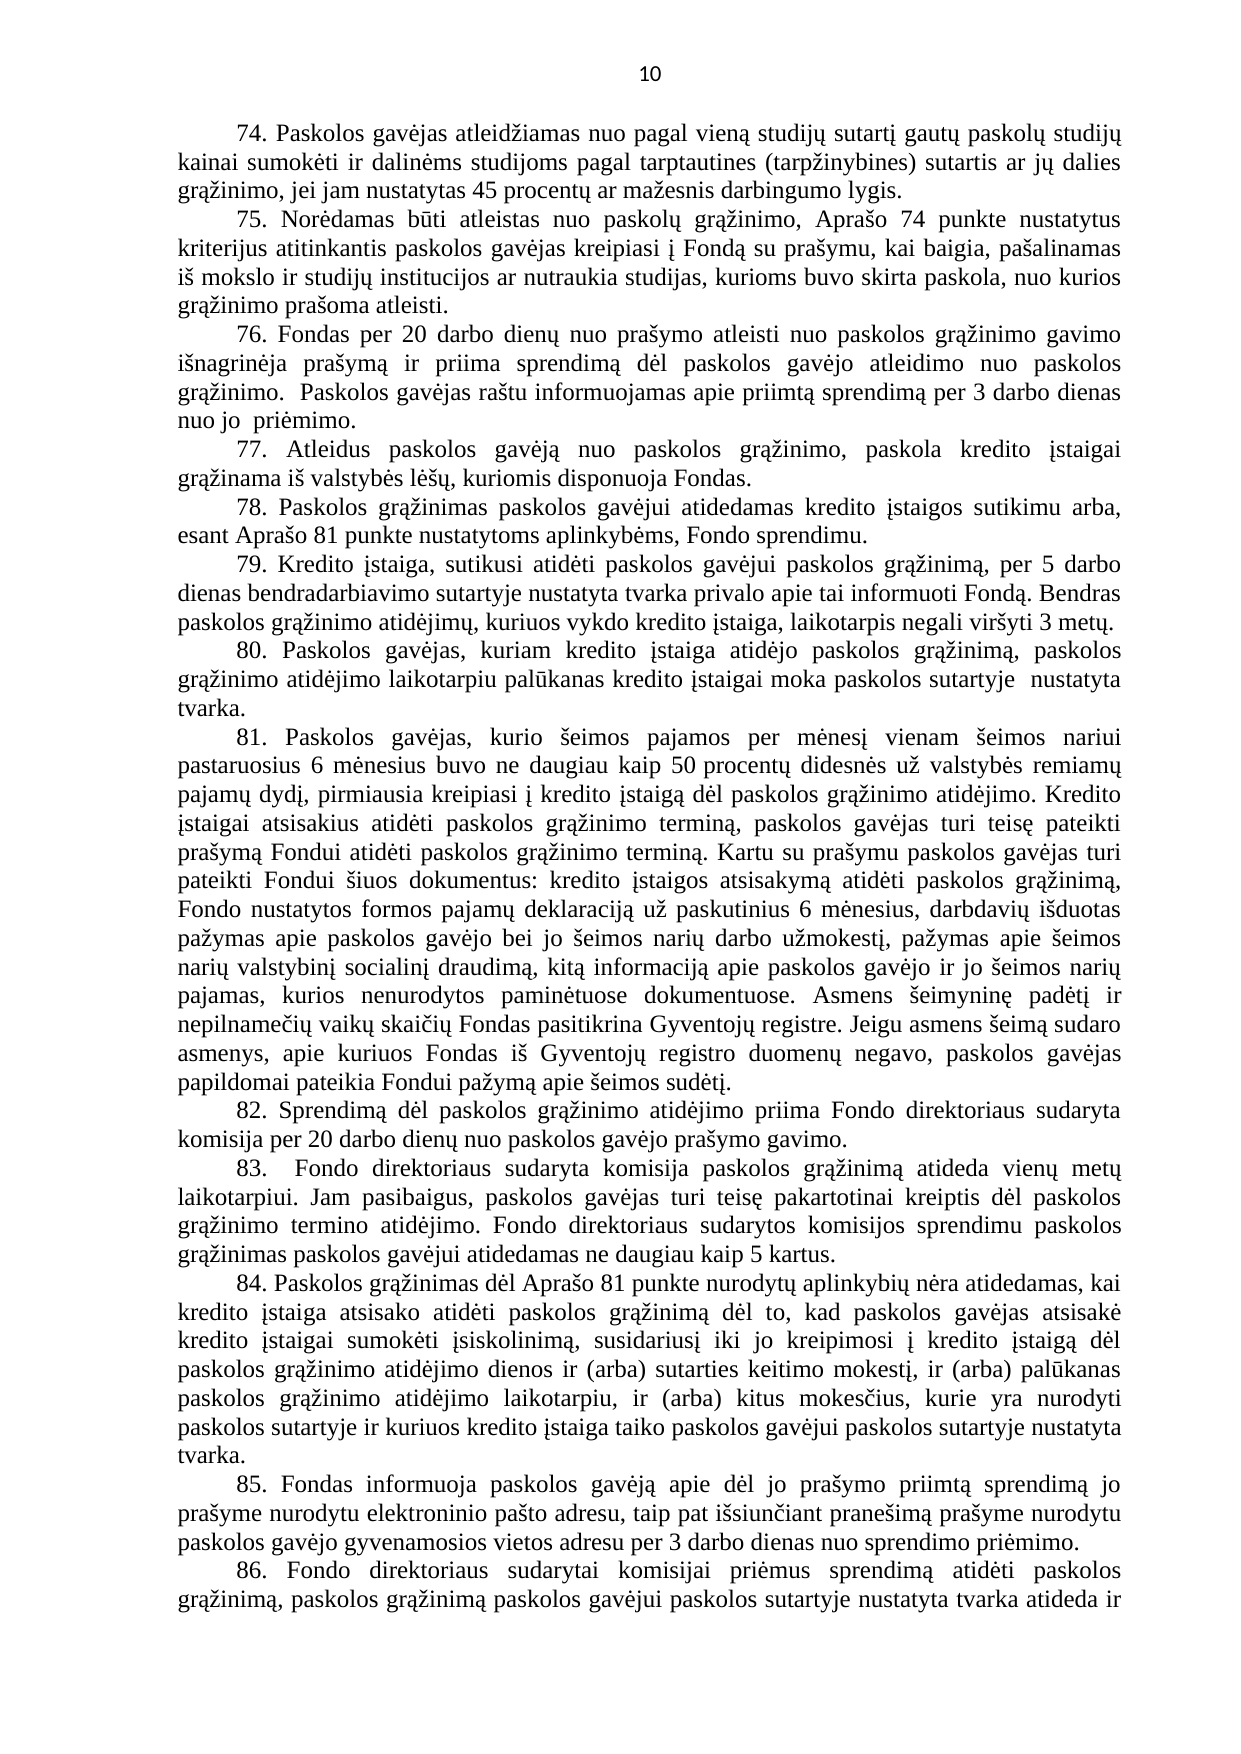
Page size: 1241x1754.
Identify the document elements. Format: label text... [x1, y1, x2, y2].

text 77. Atleidus paskolos gavėją nuo paskolos grąžinimo, paskola kredito įstaigai grąžinama iš valstybės lėšų, kuriomis disponuoja Fondas. [177, 434, 1122, 492]
text 85. Fondas informuoja paskolos gavėją apie dėl jo prašymo priimtą sprendimą jo prašyme nurodytu elektroninio pašto adresu, taip pat išsiunčiant pranešimą prašyme nurodytu paskolos gavėjo gyvenamosios vietos adresu per 3 darbo dienas nuo sprendimo priėmimo. [177, 1469, 1122, 1556]
text 74. Paskolos gavėjas atleidžiamas nuo pagal vieną studijų sutartį gautų paskolų studijų kainai sumokėti ir dalinėms studijoms pagal tarptautines (tarpžinybines) sutartis ar jų dalies grąžinimo, jei jam nustatytas 45 procentų ar mažesnis darbingumo lygis. [177, 118, 1122, 204]
text 81. Paskolos gavėjas, kurio šeimos pajamos per mėnesį vienam šeimos nariui pastaruosius 6 mėnesius buvo ne daugiau kaip 50 procentų didesnės už valstybės remiamų pajamų dydį, pirmiausia kreipiasi į kredito įstaigą dėl paskolos grąžinimo atidėjimo. Kredito įstaigai atsisakius atidėti paskolos grąžinimo terminą, paskolos gavėjas turi teisę pateikti prašymą Fondui atidėti paskolos grąžinimo terminą. Kartu su prašymu paskolos gavėjas turi pateikti Fondui šiuos dokumentus: kredito įstaigos atsisakymą atidėti paskolos grąžinimą, Fondo nustatytos formos pajamų deklaraciją už paskutinius 6 mėnesius, darbdavių išduotas pažymas apie paskolos gavėjo bei jo šeimos narių darbo užmokestį, pažymas apie šeimos narių valstybinį socialinį draudimą, kitą informaciją apie paskolos gavėjo ir jo šeimos narių pajamas, kurios nenurodytos paminėtuose dokumentuose. Asmens šeimyninę padėtį ir nepilnamečių vaikų skaičių Fondas pasitikrina Gyventojų registre. Jeigu asmens šeimą sudaro asmenys, apie kuriuos Fondas iš Gyventojų registro duomenų negavo, paskolos gavėjas papildomai pateikia Fondui pažymą apie šeimos sudėtį. [177, 722, 1122, 1096]
text 84. Paskolos grąžinimas dėl Aprašo 81 punkte nurodytų aplinkybių nėra atidedamas, kai kredito įstaiga atsisako atidėti paskolos grąžinimą dėl to, kad paskolos gavėjas atsisakė kredito įstaigai sumokėti įsiskolinimą, susidariusį iki jo kreipimosi į kredito įstaigą dėl paskolos grąžinimo atidėjimo dienos ir (arba) sutarties keitimo mokestį, ir (arba) palūkanas paskolos grąžinimo atidėjimo laikotarpiu, ir (arba) kitus mokesčius, kurie yra nurodyti paskolos sutartyje ir kuriuos kredito įstaiga taiko paskolos gavėjui paskolos sutartyje nustatyta tvarka. [177, 1268, 1122, 1469]
text 86. Fondo direktoriaus sudarytai komisijai priėmus sprendimą atidėti paskolos grąžinimą, paskolos grąžinimą paskolos gavėjui paskolos sutartyje nustatyta tvarka atideda ir [177, 1556, 1122, 1613]
text 82. Sprendimą dėl paskolos grąžinimo atidėjimo priima Fondo direktoriaus sudaryta komisija per 20 darbo dienų nuo paskolos gavėjo prašymo gavimo. [177, 1096, 1122, 1153]
text 78. Paskolos grąžinimas paskolos gavėjui atidedamas kredito įstaigos sutikimu arba, esant Aprašo 81 punkte nustatytoms aplinkybėms, Fondo sprendimu. [177, 492, 1122, 549]
text 76. Fondas per 20 darbo dienų nuo prašymo atleisti nuo paskolos grąžinimo gavimo išnagrinėja prašymą ir priima sprendimą dėl paskolos gavėjo atleidimo nuo paskolos grąžinimo. Paskolos gavėjas raštu informuojamas apie priimtą sprendimą per 3 darbo dienas nuo jo priėmimo. [177, 319, 1122, 434]
text 75. Norėdamas būti atleistas nuo paskolų grąžinimo, Aprašo 74 punkte nustatytus kriterijus atitinkantis paskolos gavėjas kreipiasi į Fondą su prašymu, kai baigia, pašalinamas iš mokslo ir studijų institucijos ar nutraukia studijas, kurioms buvo skirta paskola, nuo kurios grąžinimo prašoma atleisti. [177, 204, 1122, 319]
text 83. Fondo direktoriaus sudaryta komisija paskolos grąžinimą atideda vienų metų laikotarpiui. Jam pasibaigus, paskolos gavėjas turi teisę pakartotinai kreiptis dėl paskolos grąžinimo termino atidėjimo. Fondo direktoriaus sudarytos komisijos sprendimu paskolos grąžinimas paskolos gavėjui atidedamas ne daugiau kaip 5 kartus. [177, 1153, 1122, 1268]
text 79. Kredito įstaiga, sutikusi atidėti paskolos gavėjui paskolos grąžinimą, per 5 darbo dienas bendradarbiavimo sutartyje nustatyta tvarka privalo apie tai informuoti Fondą. Bendras paskolos grąžinimo atidėjimų, kuriuos vykdo kredito įstaiga, laikotarpis negali viršyti 3 metų. [177, 549, 1122, 636]
text 80. Paskolos gavėjas, kuriam kredito įstaiga atidėjo paskolos grąžinimą, paskolos grąžinimo atidėjimo laikotarpiu palūkanas kredito įstaigai moka paskolos sutartyje nustatyta tvarka. [177, 636, 1122, 722]
